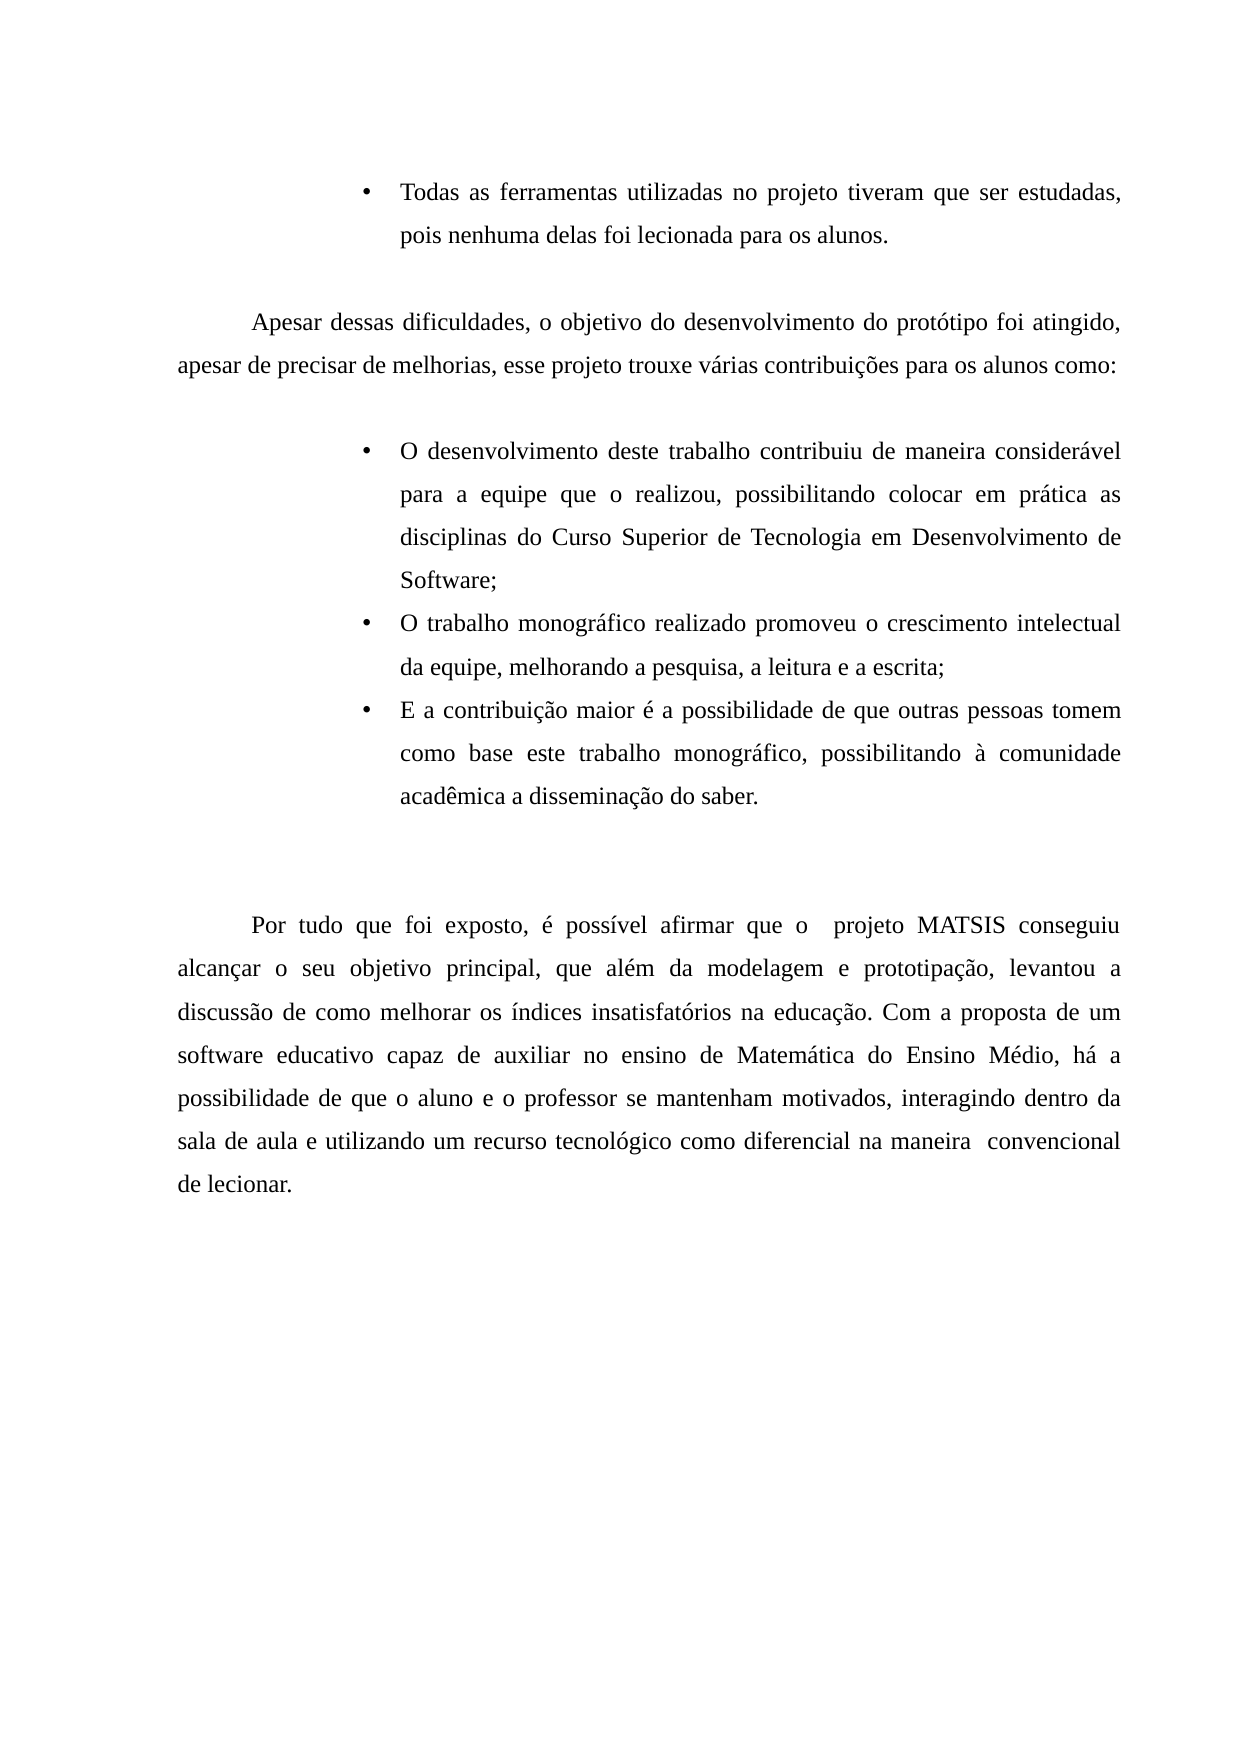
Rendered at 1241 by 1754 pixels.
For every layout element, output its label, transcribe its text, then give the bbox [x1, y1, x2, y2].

text Por tudo que foi exposto, é possível afirmar que o projeto MATSIS conseguiu alcançar o seu objetivo principal, que além da modelagem e prototipação, levantou a discussão de como melhorar os índices insatisfatórios na educação. Com a proposta de um software educativo capaz de auxiliar no ensino de Matemática do Ensino Médio, há a possibilidade de que o aluno e o professor se mantenham motivados, interagindo dentro da sala de aula e utilizando um recurso tecnológico como diferencial na maneira convencional de lecionar. [177, 910, 1122, 1198]
list O trabalho monográfico realizado promoveu o crescimento intelectual da equipe, melhorando a pesquisa, a leitura e a escrita; [362, 608, 1122, 680]
list E a contribuição maior é a possibilidade de que outras pessoas tomem como base este trabalho monográfico, possibilitando à comunidade acadêmica a disseminação do saber. [362, 695, 1122, 810]
text Apesar dessas dificuldades, o objetivo do desenvolvimento do protótipo foi atingido, apesar de precisar de melhorias, esse projeto trouxe várias contribuições para os alunos como: [177, 307, 1122, 378]
list O desenvolvimento deste trabalho contribuiu de maneira considerável para a equipe que o realizou, possibilitando colocar em prática as disciplinas do Curso Superior de Tecnologia em Desenvolvimento de Software; [362, 436, 1122, 594]
list Todas as ferramentas utilizadas no projeto tiveram que ser estudadas, pois nenhuma delas foi lecionada para os alunos. [362, 177, 1122, 249]
